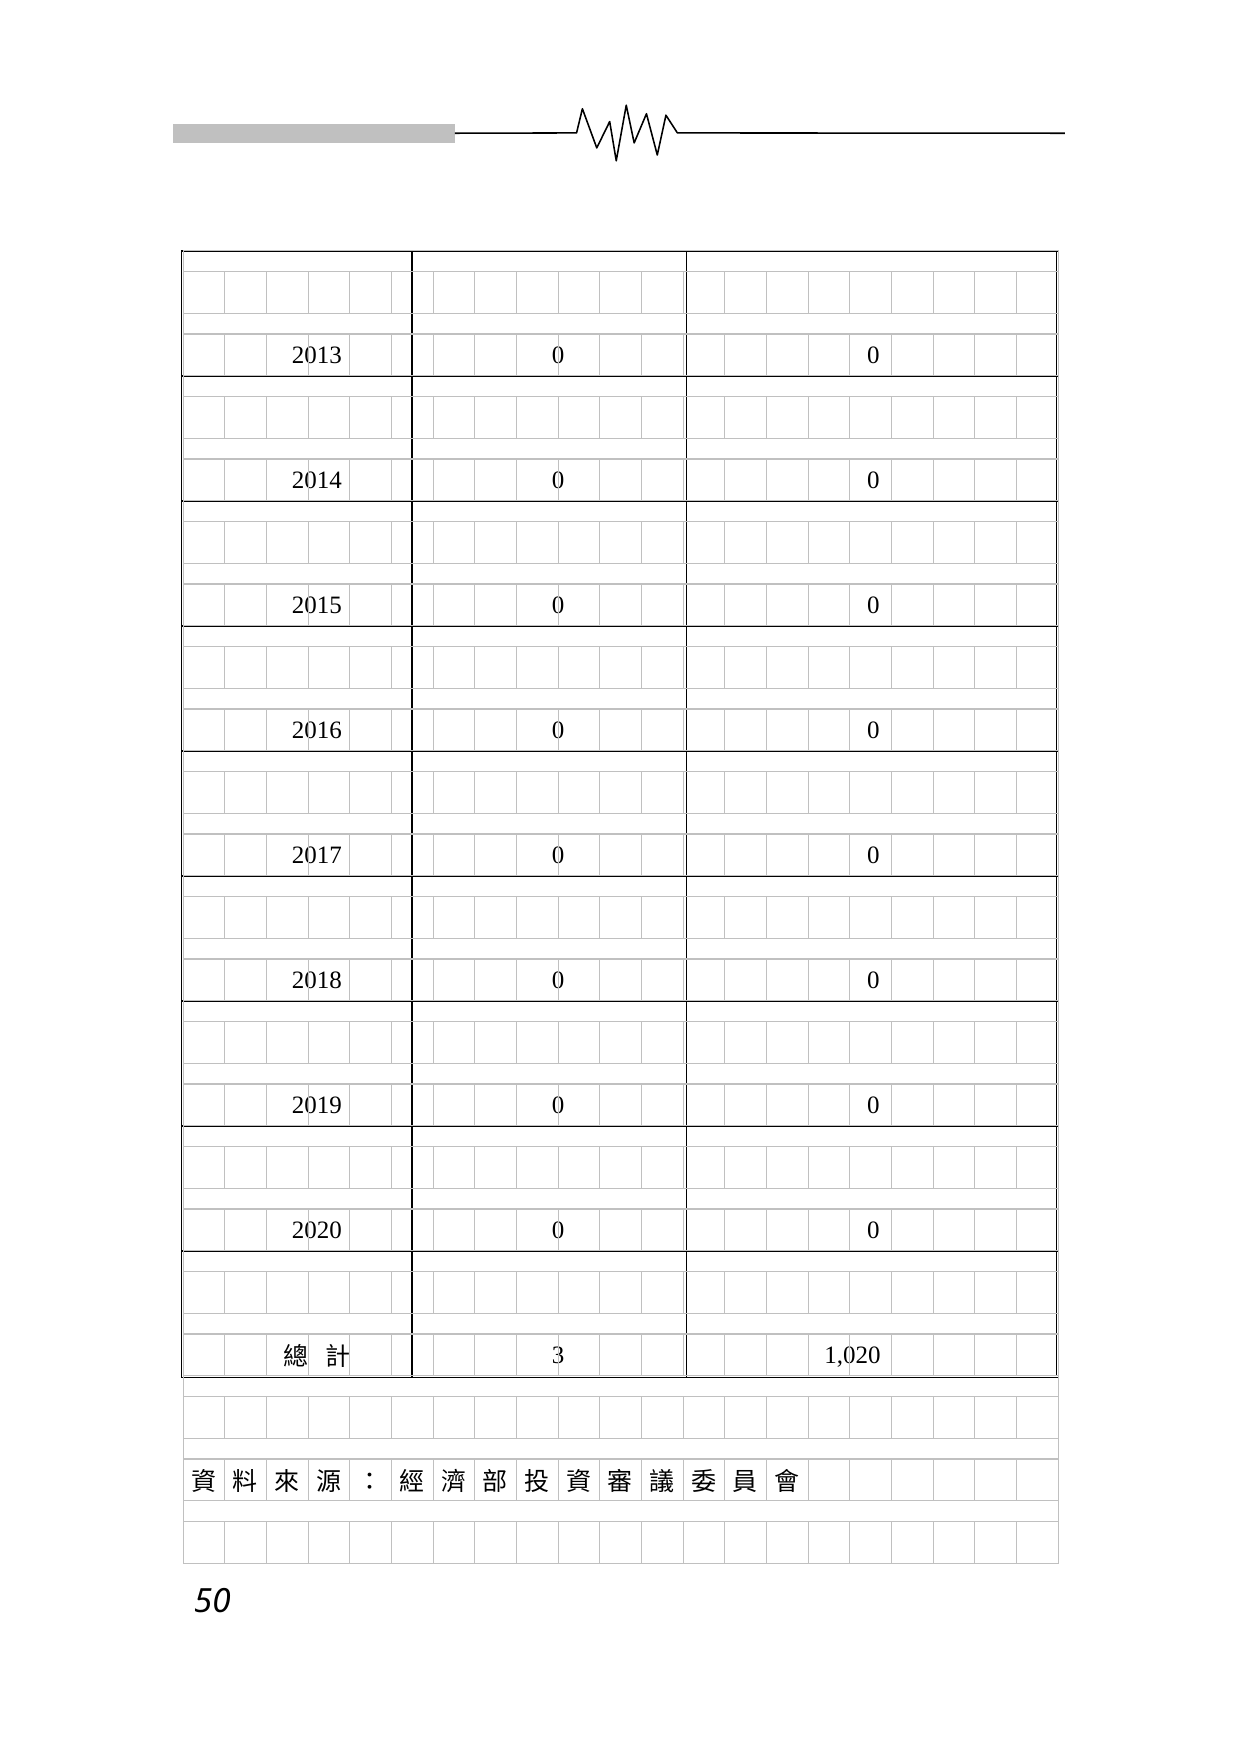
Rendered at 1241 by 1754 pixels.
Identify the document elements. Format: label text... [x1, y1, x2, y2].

table_cell 2019 [392, 1022, 411, 1063]
table_cell 1,020 [892, 1272, 933, 1313]
table_cell 2017 [392, 835, 411, 875]
table_cell [1017, 335, 1056, 375]
table_cell 2014 [225, 460, 266, 500]
table_cell 2013 [392, 272, 411, 313]
table_cell 0 [434, 585, 474, 625]
table_cell 0 [559, 272, 599, 313]
table_cell [892, 1085, 933, 1125]
table_cell [850, 1147, 891, 1188]
table_cell 0 [413, 377, 686, 396]
table_cell 2013 [184, 272, 224, 313]
table_cell [350, 1335, 391, 1375]
table_cell 2017 [184, 752, 411, 771]
table_cell 0 [600, 772, 641, 813]
table_cell [809, 1210, 849, 1250]
table_cell [809, 335, 849, 375]
table_cell 2014 [184, 460, 224, 500]
table_cell [1017, 585, 1056, 625]
table_cell 2015 [309, 585, 349, 625]
table_cell 0 [850, 1085, 891, 1125]
table_cell [892, 335, 933, 375]
table_cell 0 [413, 314, 686, 333]
text [850, 1460, 891, 1500]
table_cell 1,020 [850, 1335, 891, 1375]
table_cell 0 [434, 272, 474, 313]
table_cell 0 [475, 647, 516, 688]
table_cell [934, 835, 974, 875]
table_cell 0 [413, 835, 433, 875]
table_cell [687, 522, 724, 563]
table_cell [687, 1147, 724, 1188]
table_cell [892, 960, 933, 1000]
table_cell 0 [642, 710, 683, 750]
table_cell [392, 1272, 411, 1313]
table_cell [225, 1335, 266, 1375]
table_cell [850, 272, 891, 313]
table_cell 2013 [350, 272, 391, 313]
table_cell 0 [475, 335, 516, 375]
table_cell 2020 [184, 1127, 411, 1146]
table_cell 0 [850, 335, 891, 375]
table_cell [892, 1022, 933, 1063]
table_cell [725, 1147, 766, 1188]
table_cell 0 [413, 772, 433, 813]
table_cell [809, 960, 849, 1000]
table_cell 0 [413, 627, 686, 646]
table_cell 2014 [267, 460, 308, 500]
table_cell [850, 897, 891, 938]
table_cell 1,020 [809, 1335, 849, 1375]
table_cell 0 [475, 772, 516, 813]
table_cell [1017, 1022, 1056, 1063]
table_cell 2019 [267, 1085, 308, 1125]
table_cell [809, 460, 849, 500]
table_cell 2018 [309, 960, 349, 1000]
table_cell [975, 1210, 1016, 1250]
table_cell 2016 [350, 647, 391, 688]
table_cell 0 [413, 397, 433, 438]
table_cell 2016 [309, 710, 349, 750]
table_cell [687, 1127, 1056, 1146]
table_cell 1,020 [975, 1272, 1016, 1313]
table_cell 2018 [392, 897, 411, 938]
table_cell 0 [413, 522, 433, 563]
table_cell 2015 [267, 522, 308, 563]
text 審 [600, 1460, 641, 1500]
table_cell [184, 1335, 224, 1375]
table_cell 0 [413, 939, 686, 958]
table_cell 0 [434, 1085, 474, 1125]
table_cell [725, 647, 766, 688]
text 會 [767, 1460, 808, 1500]
table_cell 0 [475, 522, 516, 563]
table_cell 0 [600, 522, 641, 563]
table_cell 0 [434, 710, 474, 750]
table_cell [1017, 272, 1056, 313]
table_cell [934, 1022, 974, 1063]
table_cell 0 [559, 522, 599, 563]
table_cell [975, 960, 1016, 1000]
table_cell [767, 272, 808, 313]
table_cell 0 [413, 752, 686, 771]
table_cell 0 [559, 1085, 599, 1125]
table_cell [809, 522, 849, 563]
table_cell 0 [517, 1022, 558, 1063]
table_cell 0 [475, 960, 516, 1000]
table_cell 2014 [350, 460, 391, 500]
table_cell [687, 877, 1056, 896]
table_cell 0 [475, 272, 516, 313]
table_cell [892, 585, 933, 625]
table_cell [975, 1022, 1016, 1063]
table_cell 2019 [350, 1022, 391, 1063]
table_cell [1017, 1085, 1056, 1125]
table_cell [892, 710, 933, 750]
table_cell 3 [517, 1272, 558, 1313]
table_cell 2014 [392, 460, 411, 500]
table_cell 3 [413, 1335, 433, 1375]
table_cell [687, 252, 1056, 271]
table_cell 0 [517, 710, 558, 750]
table_cell 2017 [392, 772, 411, 813]
table_cell [767, 585, 808, 625]
table_cell 0 [600, 1085, 641, 1125]
table_cell [767, 960, 808, 1000]
table_cell 2020 [350, 1147, 391, 1188]
table_cell 1,020 [725, 1335, 766, 1375]
table_cell 0 [413, 897, 433, 938]
table_cell 0 [850, 835, 891, 875]
table_cell [687, 397, 724, 438]
table_cell 0 [600, 335, 641, 375]
table_cell 3 [600, 1272, 641, 1313]
table_cell 0 [559, 647, 599, 688]
table_cell 2013 [267, 335, 308, 375]
table_cell [725, 835, 766, 875]
table_cell 0 [600, 710, 641, 750]
table_cell [934, 960, 974, 1000]
table_cell 2013 [184, 335, 224, 375]
table_cell 0 [600, 460, 641, 500]
table_cell 2013 [309, 335, 349, 375]
table_cell 0 [642, 272, 683, 313]
table_cell 2020 [392, 1147, 411, 1188]
table_cell 2017 [184, 772, 224, 813]
table_cell 2016 [392, 647, 411, 688]
table_cell [850, 772, 891, 813]
table_cell 0 [413, 460, 433, 500]
table_cell [687, 752, 1056, 771]
table_cell [687, 627, 1056, 646]
table_cell [809, 1085, 849, 1125]
table_cell 2018 [184, 960, 224, 1000]
table_cell 0 [517, 522, 558, 563]
table_cell 2014 [184, 377, 411, 396]
table_cell 2018 [392, 960, 411, 1000]
table_cell [850, 1022, 891, 1063]
table_cell 1,020 [809, 1272, 849, 1313]
table_cell [892, 835, 933, 875]
table_cell [687, 1064, 1056, 1083]
table_cell 1,020 [1017, 1335, 1056, 1375]
table_cell 3 [517, 1335, 558, 1375]
table_cell [975, 460, 1016, 500]
table_cell 0 [413, 1210, 433, 1250]
table_cell 2018 [225, 897, 266, 938]
table_cell 3 [434, 1272, 474, 1313]
table_cell [687, 897, 724, 938]
table_cell [725, 397, 766, 438]
table_cell [1017, 772, 1056, 813]
table_cell 0 [475, 1210, 516, 1250]
table_cell 2016 [184, 689, 411, 708]
table_cell 2017 [309, 835, 349, 875]
table_cell [934, 1147, 974, 1188]
table_cell 0 [413, 710, 433, 750]
table_cell 0 [517, 835, 558, 875]
table_cell 2020 [225, 1210, 266, 1250]
table_cell 3 [559, 1335, 599, 1375]
table_cell 2014 [225, 397, 266, 438]
table_cell 0 [475, 1085, 516, 1125]
table_cell 總 [267, 1335, 308, 1375]
table_cell 0 [517, 1210, 558, 1250]
table_cell [892, 897, 933, 938]
table_cell 2016 [184, 647, 224, 688]
table_cell [725, 772, 766, 813]
table_cell 1,020 [767, 1335, 808, 1375]
table_cell 2020 [184, 1189, 411, 1208]
table_cell [934, 897, 974, 938]
table_cell 0 [600, 835, 641, 875]
table_cell 0 [517, 1147, 558, 1188]
table_cell 2020 [350, 1210, 391, 1250]
table_cell 2016 [225, 710, 266, 750]
table_cell 2018 [267, 960, 308, 1000]
table_cell 2018 [225, 960, 266, 1000]
table_cell 2016 [392, 710, 411, 750]
table_cell 0 [434, 522, 474, 563]
table_cell 0 [413, 564, 686, 583]
text 來 [267, 1460, 308, 1500]
table_cell 0 [413, 252, 686, 271]
table_cell 2015 [184, 502, 411, 521]
table_cell 0 [517, 897, 558, 938]
table_cell 0 [475, 397, 516, 438]
table_cell 3 [434, 1335, 474, 1375]
table_cell 2017 [184, 835, 224, 875]
table_cell 0 [642, 1022, 683, 1063]
table_cell 2017 [184, 814, 411, 833]
text 源 [309, 1460, 349, 1500]
table_cell 0 [642, 522, 683, 563]
table_cell 0 [559, 710, 599, 750]
table_cell [1017, 397, 1056, 438]
table_cell 2019 [267, 1022, 308, 1063]
table_cell [687, 647, 724, 688]
table_cell 0 [642, 585, 683, 625]
table_cell 0 [642, 1085, 683, 1125]
table_cell 0 [434, 1210, 474, 1250]
text 部 [475, 1460, 516, 1500]
table_cell [767, 522, 808, 563]
table_cell [892, 522, 933, 563]
table_cell [934, 1085, 974, 1125]
text 濟 [434, 1460, 474, 1500]
table_cell 2019 [184, 1064, 411, 1083]
table_cell [767, 397, 808, 438]
table_cell [975, 835, 1016, 875]
table_cell [892, 272, 933, 313]
table_cell [809, 1147, 849, 1188]
table_cell 0 [600, 397, 641, 438]
text [975, 1460, 1016, 1500]
text 資 [184, 1460, 224, 1500]
table_cell [975, 1085, 1016, 1125]
table_cell [687, 814, 1056, 833]
table_cell 3 [413, 1252, 686, 1271]
table_cell 1,020 [687, 1314, 1056, 1333]
table_cell [687, 1189, 1056, 1208]
table_cell [350, 1272, 391, 1313]
table_cell [934, 585, 974, 625]
table_cell 2016 [309, 647, 349, 688]
table_cell 2015 [309, 522, 349, 563]
table_cell [975, 772, 1016, 813]
table_cell 0 [413, 1147, 433, 1188]
table_cell 0 [850, 460, 891, 500]
table_cell [687, 377, 1056, 396]
table_cell 3 [642, 1272, 683, 1313]
table_cell 2014 [267, 397, 308, 438]
table_cell 3 [600, 1335, 641, 1375]
table_cell 2017 [225, 772, 266, 813]
table_cell 0 [434, 1147, 474, 1188]
table_cell 0 [642, 1210, 683, 1250]
table_cell 0 [559, 585, 599, 625]
table_cell [975, 710, 1016, 750]
table_cell 2019 [225, 1085, 266, 1125]
table_cell 2020 [267, 1147, 308, 1188]
table_cell 2015 [184, 522, 224, 563]
table_cell 0 [642, 960, 683, 1000]
table_cell 2018 [184, 877, 411, 896]
table_cell [687, 960, 724, 1000]
table_cell 2018 [267, 897, 308, 938]
table_cell 1,020 [725, 1272, 766, 1313]
table_cell [1017, 960, 1056, 1000]
table_cell [934, 772, 974, 813]
table_cell 2013 [267, 272, 308, 313]
table_cell 0 [475, 585, 516, 625]
table_cell 2018 [309, 897, 349, 938]
table_cell 2020 [184, 1147, 224, 1188]
table_cell [892, 460, 933, 500]
table_cell 0 [413, 439, 686, 458]
table_cell 1,020 [687, 1252, 1056, 1271]
table_cell 2016 [267, 710, 308, 750]
table_cell [687, 1085, 724, 1125]
table_cell 0 [517, 335, 558, 375]
table_cell 0 [413, 1002, 686, 1021]
table_cell 0 [434, 335, 474, 375]
table_cell [725, 460, 766, 500]
table_cell [850, 397, 891, 438]
table_cell [809, 897, 849, 938]
table_cell 0 [413, 1064, 686, 1083]
table_cell [392, 1335, 411, 1375]
table_cell 0 [517, 960, 558, 1000]
table_cell [809, 835, 849, 875]
table_cell [767, 1085, 808, 1125]
table_cell [1017, 835, 1056, 875]
table_cell [934, 397, 974, 438]
table_cell [1017, 1147, 1056, 1188]
table_cell [767, 335, 808, 375]
table_cell 2019 [309, 1085, 349, 1125]
table_cell 0 [600, 1210, 641, 1250]
table_cell 2018 [184, 897, 224, 938]
table_cell 2015 [225, 522, 266, 563]
table_cell 1,020 [892, 1335, 933, 1375]
table_cell 2013 [350, 335, 391, 375]
table_cell 0 [517, 585, 558, 625]
table_cell 0 [413, 1127, 686, 1146]
table_cell 2013 [225, 272, 266, 313]
table_cell 2013 [392, 335, 411, 375]
table_cell 1,020 [934, 1272, 974, 1313]
table_cell [934, 335, 974, 375]
table_cell 2015 [184, 585, 224, 625]
text [809, 1460, 849, 1500]
table_cell 0 [434, 960, 474, 1000]
table_cell [975, 647, 1016, 688]
table_cell 2016 [184, 710, 224, 750]
table_cell 1,020 [687, 1335, 724, 1375]
table_cell [934, 460, 974, 500]
table_cell [975, 335, 1016, 375]
table_cell 0 [475, 1022, 516, 1063]
table_cell 0 [413, 335, 433, 375]
table_cell 0 [413, 689, 686, 708]
table_cell [687, 314, 1056, 333]
table_cell 2016 [225, 647, 266, 688]
table_cell [725, 1085, 766, 1125]
table_cell 2020 [267, 1210, 308, 1250]
table_cell [934, 1210, 974, 1250]
table_cell [725, 585, 766, 625]
table_cell 0 [559, 397, 599, 438]
table_cell [687, 1210, 724, 1250]
table_cell [809, 710, 849, 750]
table_cell 0 [475, 460, 516, 500]
table_cell [687, 460, 724, 500]
table_cell 0 [559, 897, 599, 938]
table_cell 3 [413, 1272, 433, 1313]
table_cell 0 [517, 460, 558, 500]
table_cell 0 [559, 460, 599, 500]
table_cell 0 [600, 897, 641, 938]
table_cell 2014 [392, 397, 411, 438]
text 委 [684, 1460, 724, 1500]
table_cell [767, 897, 808, 938]
table_cell [809, 1022, 849, 1063]
table_cell 0 [434, 1022, 474, 1063]
table_cell [892, 397, 933, 438]
table_cell 0 [475, 1147, 516, 1188]
table_cell 2013 [184, 252, 411, 271]
table_cell 2020 [225, 1147, 266, 1188]
table_cell 0 [850, 960, 891, 1000]
table_cell 2017 [267, 772, 308, 813]
table_cell 2015 [350, 522, 391, 563]
table_cell 2019 [392, 1085, 411, 1125]
table_cell [725, 1022, 766, 1063]
text [1017, 1460, 1058, 1500]
table_cell 0 [642, 335, 683, 375]
table_cell [892, 1147, 933, 1188]
table_cell 2019 [184, 1022, 224, 1063]
table_cell 0 [850, 1210, 891, 1250]
table_cell 2015 [267, 585, 308, 625]
table_cell 0 [559, 835, 599, 875]
table_cell 0 [434, 835, 474, 875]
table_cell 2013 [309, 272, 349, 313]
text [934, 1460, 974, 1500]
table_cell 2014 [184, 397, 224, 438]
table_cell [687, 939, 1056, 958]
table_cell [809, 647, 849, 688]
table_cell 2019 [225, 1022, 266, 1063]
table_cell 0 [517, 272, 558, 313]
table_cell 0 [413, 814, 686, 833]
text 資 [559, 1460, 599, 1500]
table_cell 2015 [225, 585, 266, 625]
table_cell 計 [309, 1335, 349, 1375]
table_cell 2017 [309, 772, 349, 813]
table_cell 0 [559, 1022, 599, 1063]
table_cell 0 [559, 960, 599, 1000]
table_cell [725, 272, 766, 313]
table_cell 1,020 [767, 1272, 808, 1313]
table_cell 2014 [184, 439, 411, 458]
table_cell [687, 710, 724, 750]
table_cell [850, 522, 891, 563]
table_cell 0 [517, 1085, 558, 1125]
table_cell [767, 710, 808, 750]
table_cell [687, 585, 724, 625]
table_cell [725, 335, 766, 375]
table_cell 1,020 [1017, 1272, 1056, 1313]
table_cell 2014 [350, 397, 391, 438]
table_cell [767, 460, 808, 500]
table_cell [1017, 522, 1056, 563]
table_cell 0 [413, 502, 686, 521]
table_cell [687, 564, 1056, 583]
table_cell 2014 [309, 397, 349, 438]
table_cell 2019 [350, 1085, 391, 1125]
text 員 [725, 1460, 766, 1500]
table_cell [725, 897, 766, 938]
table_cell [767, 647, 808, 688]
table_cell 3 [475, 1335, 516, 1375]
table_cell 0 [475, 835, 516, 875]
table_cell 0 [600, 1147, 641, 1188]
table_cell [975, 272, 1016, 313]
table_cell [725, 522, 766, 563]
text 投 [517, 1460, 558, 1500]
table_cell 0 [600, 585, 641, 625]
table_cell [809, 397, 849, 438]
table_cell [809, 272, 849, 313]
table_cell 0 [600, 272, 641, 313]
table_cell 2015 [392, 522, 411, 563]
table_cell 2019 [184, 1085, 224, 1125]
table_cell 0 [600, 960, 641, 1000]
table_cell 2015 [350, 585, 391, 625]
table_cell [767, 1022, 808, 1063]
table_cell 2014 [309, 460, 349, 500]
table_cell 0 [850, 710, 891, 750]
table_cell 2017 [350, 772, 391, 813]
table_cell [809, 772, 849, 813]
table_cell 3 [413, 1314, 686, 1333]
table_cell [725, 960, 766, 1000]
table_cell 2018 [350, 897, 391, 938]
table_cell 0 [413, 1085, 433, 1125]
table_cell [687, 772, 724, 813]
table_cell [687, 835, 724, 875]
table_cell [975, 1147, 1016, 1188]
table_cell [934, 647, 974, 688]
table_cell [184, 1314, 411, 1333]
table_cell 1,020 [975, 1335, 1016, 1375]
table_cell 0 [600, 1022, 641, 1063]
table_cell 0 [413, 960, 433, 1000]
table_cell 2017 [225, 835, 266, 875]
table_cell [934, 710, 974, 750]
table_cell [687, 1002, 1056, 1021]
table_cell 3 [559, 1272, 599, 1313]
table_cell 2017 [267, 835, 308, 875]
table_cell [892, 647, 933, 688]
table_cell [934, 522, 974, 563]
table_cell [1017, 897, 1056, 938]
table_cell 2016 [267, 647, 308, 688]
table_cell 0 [559, 335, 599, 375]
table_cell 0 [413, 877, 686, 896]
table_cell 0 [642, 772, 683, 813]
table_cell [1017, 460, 1056, 500]
table_cell 2016 [184, 627, 411, 646]
table_cell [687, 439, 1056, 458]
text ： [350, 1460, 391, 1500]
table_cell [687, 502, 1056, 521]
table_cell 2015 [184, 564, 411, 583]
table_cell 0 [434, 897, 474, 938]
table_cell 0 [475, 897, 516, 938]
table_cell [309, 1272, 349, 1313]
table_cell 0 [850, 585, 891, 625]
text 議 [642, 1460, 683, 1500]
table_cell 0 [517, 647, 558, 688]
table_cell 0 [559, 772, 599, 813]
table_cell 2016 [350, 710, 391, 750]
table_cell [1017, 1210, 1056, 1250]
table_cell 1,020 [687, 1272, 724, 1313]
table_cell [767, 772, 808, 813]
table_cell 0 [434, 397, 474, 438]
table_cell 0 [642, 647, 683, 688]
text [184, 1439, 1058, 1458]
table_cell 2013 [225, 335, 266, 375]
table_cell 2020 [309, 1147, 349, 1188]
table_cell [892, 1210, 933, 1250]
table_cell 0 [559, 1210, 599, 1250]
table_cell [850, 647, 891, 688]
table_cell 0 [434, 647, 474, 688]
table_cell 0 [642, 897, 683, 938]
text [892, 1460, 933, 1500]
table_cell [975, 397, 1016, 438]
table_cell 2017 [350, 835, 391, 875]
table_cell 2020 [309, 1210, 349, 1250]
table_cell 0 [475, 710, 516, 750]
table_cell 0 [600, 647, 641, 688]
table_cell 0 [642, 1147, 683, 1188]
table_cell [767, 1147, 808, 1188]
table_cell [267, 1272, 308, 1313]
table_cell 2019 [309, 1022, 349, 1063]
table_cell 0 [642, 835, 683, 875]
table_cell [725, 710, 766, 750]
table_cell [975, 522, 1016, 563]
table_cell 0 [517, 397, 558, 438]
table_cell 0 [413, 272, 433, 313]
table_cell 0 [413, 647, 433, 688]
table_cell [687, 335, 724, 375]
table_cell [975, 585, 1016, 625]
table_cell [975, 897, 1016, 938]
table_cell [892, 772, 933, 813]
table_cell [687, 689, 1056, 708]
table_cell 2018 [350, 960, 391, 1000]
table_cell [687, 272, 724, 313]
table_cell [934, 272, 974, 313]
table_cell 2019 [184, 1002, 411, 1021]
table_cell 0 [434, 772, 474, 813]
table_cell [725, 1210, 766, 1250]
table_cell 0 [642, 397, 683, 438]
table_cell [184, 1252, 411, 1271]
table_cell 0 [413, 585, 433, 625]
text 料 [225, 1460, 266, 1500]
table_cell 3 [475, 1272, 516, 1313]
table_cell [225, 1272, 266, 1313]
table_cell 2018 [184, 939, 411, 958]
table_cell 1,020 [850, 1272, 891, 1313]
table_cell 1,020 [934, 1335, 974, 1375]
table_cell [1017, 647, 1056, 688]
table_cell 0 [559, 1147, 599, 1188]
table_cell 0 [413, 1022, 433, 1063]
table_cell [687, 1022, 724, 1063]
table_cell 2013 [184, 314, 411, 333]
table_cell 0 [642, 460, 683, 500]
table_cell 2020 [392, 1210, 411, 1250]
table_cell [1017, 710, 1056, 750]
table_cell [809, 585, 849, 625]
table_cell 3 [642, 1335, 683, 1375]
table_cell [184, 1272, 224, 1313]
table_cell 2015 [392, 585, 411, 625]
table_cell [767, 835, 808, 875]
table_cell 0 [517, 772, 558, 813]
table_cell 2020 [184, 1210, 224, 1250]
table_cell 0 [413, 1189, 686, 1208]
table_cell [767, 1210, 808, 1250]
text 經 [392, 1460, 433, 1500]
table_cell 0 [434, 460, 474, 500]
